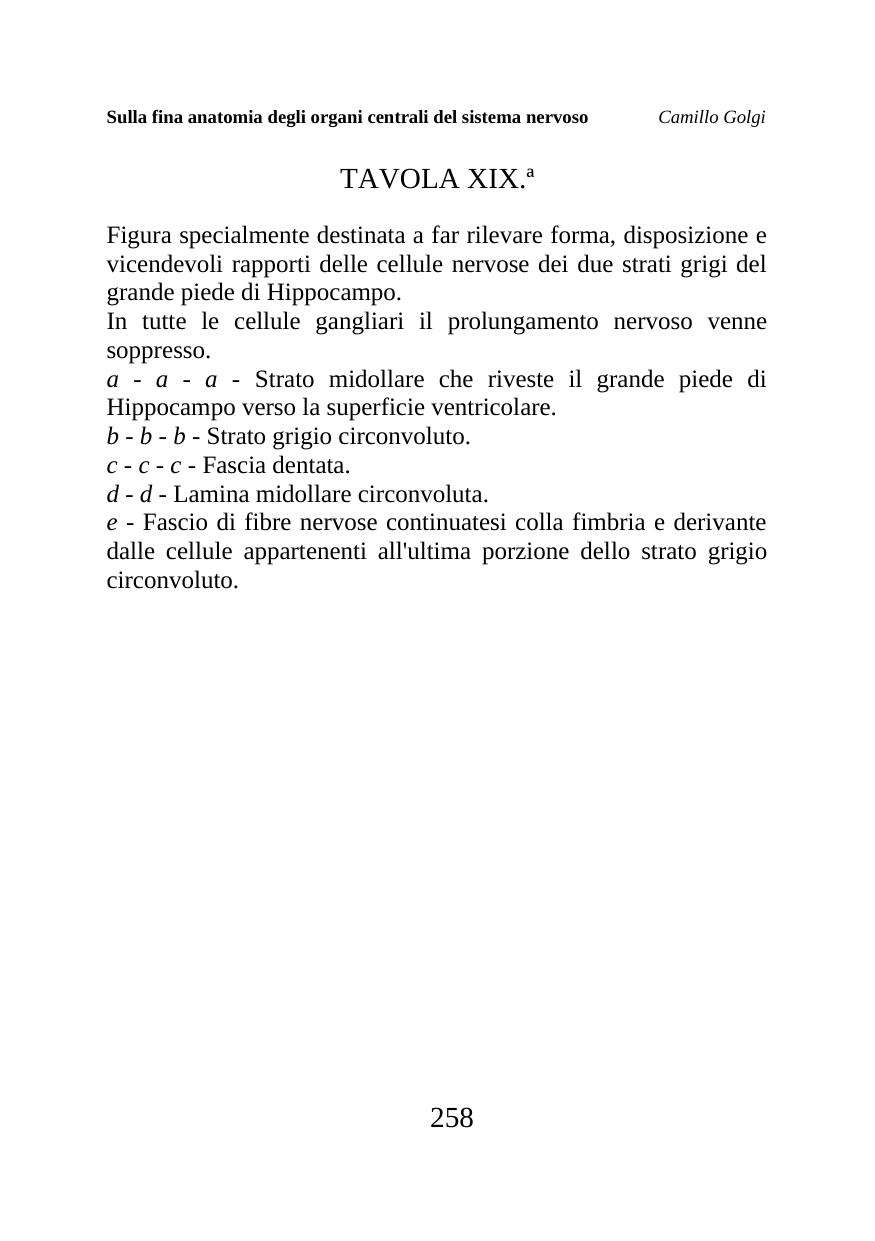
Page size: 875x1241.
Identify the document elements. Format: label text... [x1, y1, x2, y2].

text Figura specialmente destinata a far rilevare forma, disposizione e vicendevoli rapporti delle cellule nervose dei due strati grigi del grande piede di Hippocampo. [106, 220, 768, 306]
text c - c - c - Fascia dentata. [106, 450, 768, 479]
text b - b - b - Strato grigio circonvoluto. [106, 421, 768, 450]
text d - d - Lamina midollare circonvoluta. [106, 479, 768, 507]
text TAVOLA XIX.ª [106, 161, 768, 195]
text In tutte le cellule gangliari il prolungamento nervoso venne soppresso. [106, 306, 768, 364]
text a - a - a - Strato midollare che riveste il grande piede di Hippocampo verso la superficie ventricolare. [106, 364, 768, 421]
text e - Fascio di fibre nervose continuatesi colla fimbria e derivante dalle cellule appartenenti all'ultima porzione dello strato grigio circonvoluto. [106, 507, 768, 594]
